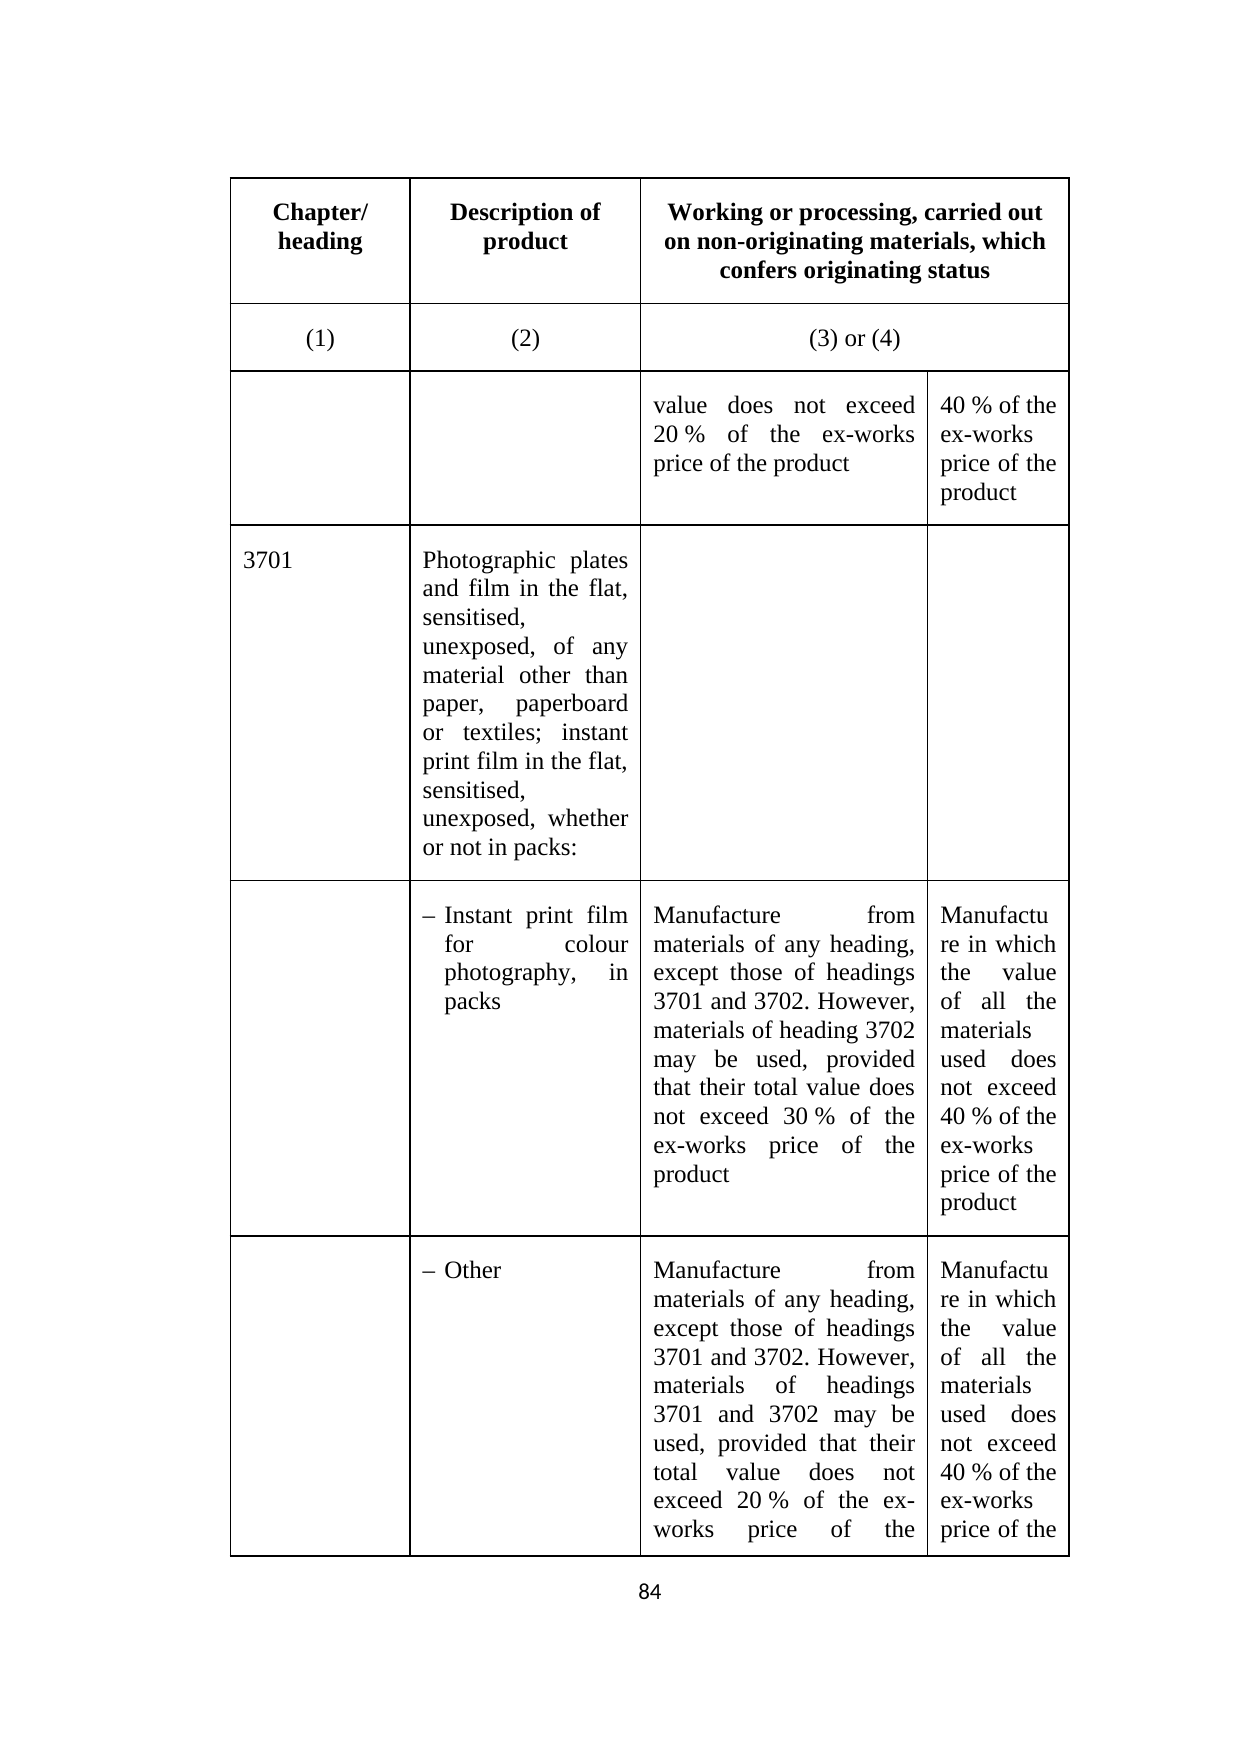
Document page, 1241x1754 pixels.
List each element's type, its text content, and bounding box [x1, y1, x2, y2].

table_cell [231, 1237, 409, 1555]
table_cell [411, 1237, 640, 1555]
table_cell 3701 [231, 526, 409, 880]
table_header – [423, 894, 444, 1021]
table_header Chapter/ heading [231, 179, 409, 302]
table_cell Manufacture from materials of any heading, except those of headings 3701 and 3702. However, materials of headings 3701 and 3702 may be used, provided that their total value does not exceed 20 % of the ex-works price of the [641, 1237, 927, 1555]
table_header – [423, 1249, 444, 1290]
table_cell [411, 372, 640, 524]
table_cell (2) [411, 304, 640, 370]
table_cell Manufacture in which the value of all the materials used does not exceed 40 % of the ex-works price of the product [928, 881, 1068, 1235]
table_cell [231, 372, 409, 524]
table_cell [231, 881, 409, 1235]
table_cell value does not exceed 20 % of the ex-works price of the product [641, 372, 927, 524]
table_header Working or processing, carried out on non-originating materials, which confers originating status [641, 179, 1068, 302]
table_cell Photographic plates and film in the flat, sensitised, unexposed, of any material other than paper, paperboard or textiles; instant print film in the flat, sensitised, unexposed, whether or not in packs: [411, 526, 640, 880]
table_cell [411, 881, 640, 1235]
table_cell Manufacture in which the value of all the materials used does not exceed 40 % of the ex-works price of the [928, 1237, 1068, 1555]
table_header Description of product [411, 179, 640, 302]
table_header Instant print film for colour photography, in packs [444, 894, 628, 1021]
table_header Other [444, 1249, 628, 1290]
table_cell (3) or (4) [641, 304, 1068, 370]
table_cell Manufacture from materials of any heading, except those of headings 3701 and 3702. However, materials of heading 3702 may be used, provided that their total value does not exceed 30 % of the ex-works price of the product [641, 881, 927, 1235]
table_cell [928, 526, 1068, 880]
table_cell (1) [231, 304, 409, 370]
table_cell 40 % of the ex-works price of the product [928, 372, 1068, 524]
table_cell [641, 526, 927, 880]
